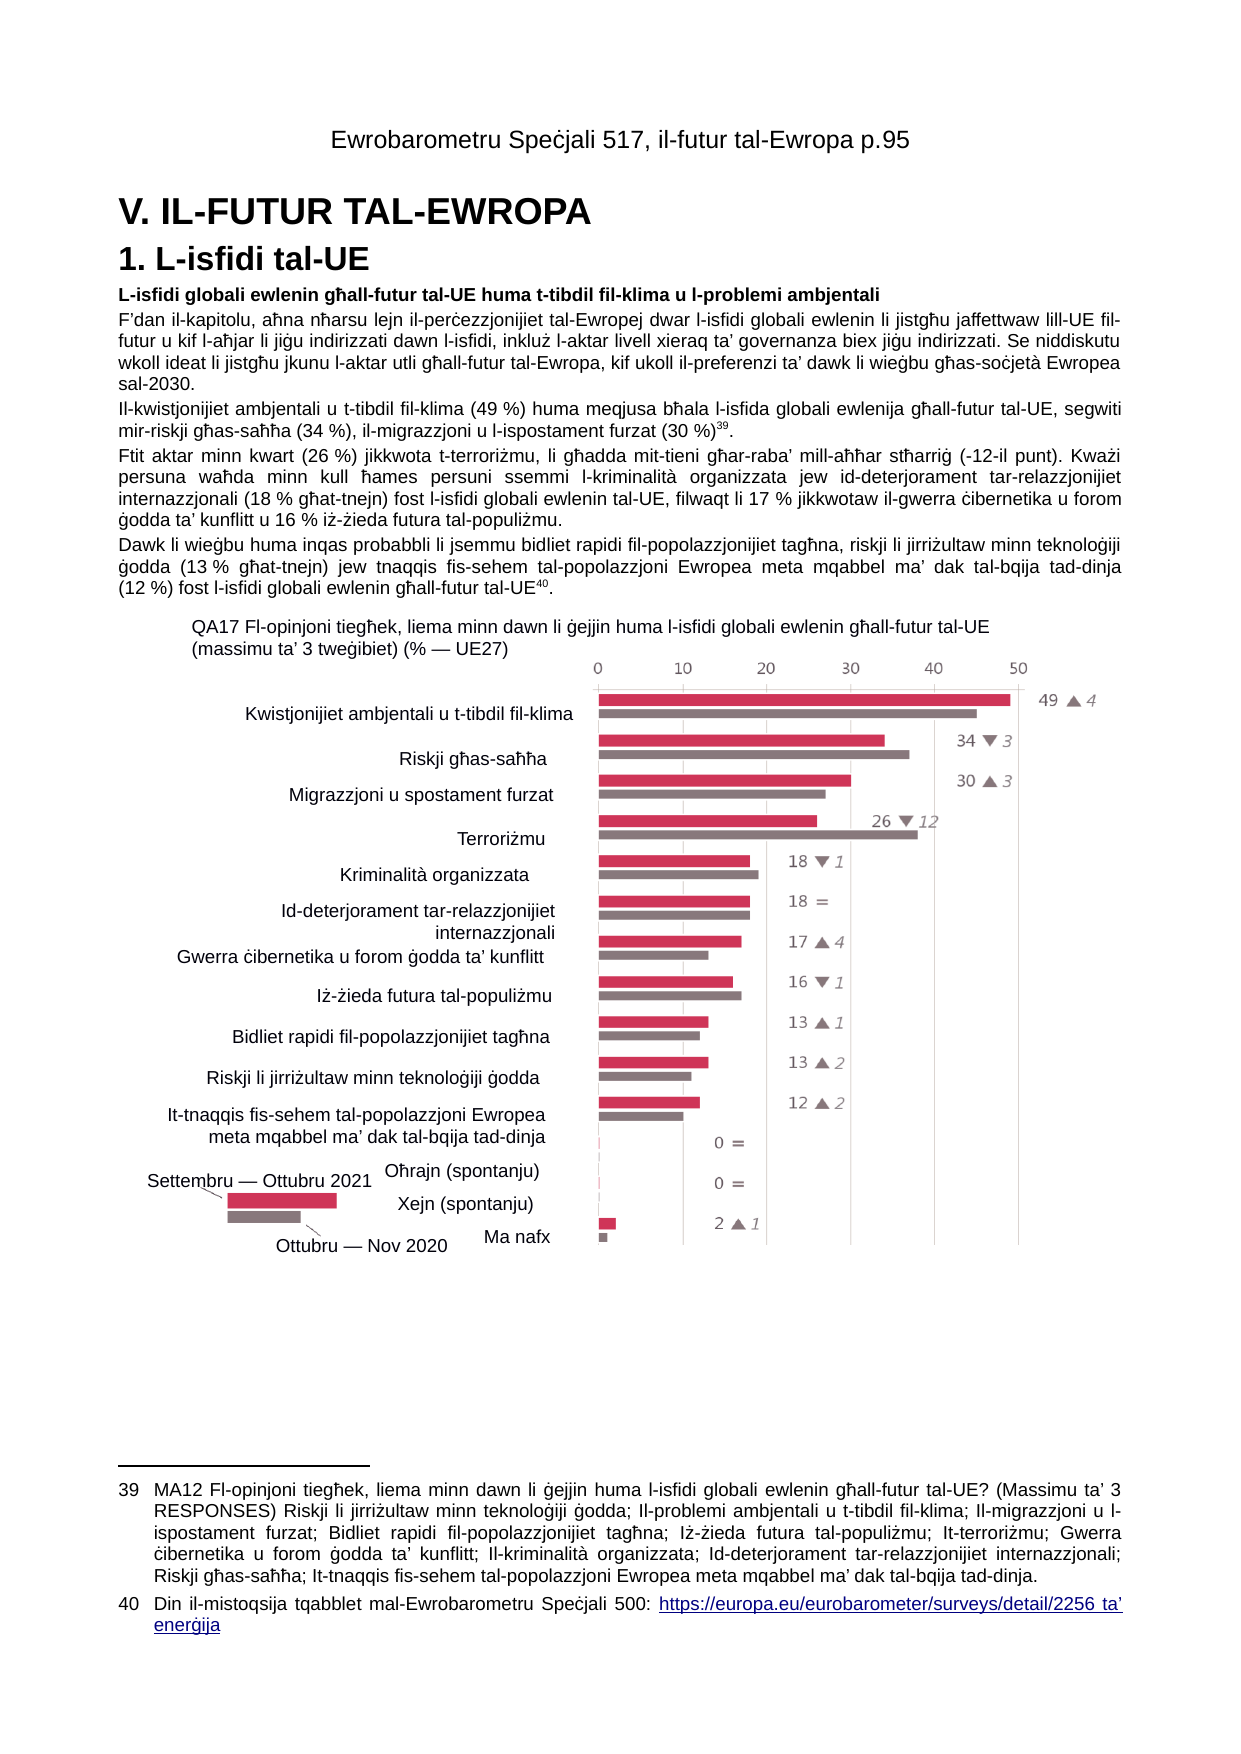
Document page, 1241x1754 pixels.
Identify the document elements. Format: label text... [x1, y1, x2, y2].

text L-isfidi globali ewlenin għall-futur tal-UE huma t-tibdil fil-klima u l-problemi ambjentali [118, 284, 1122, 305]
text MA12 Fl-opinjoni tiegħek, liema minn dawn li ġejjin huma l-isfidi globali ewlenin għall-futur tal-UE? (Massimu ta’ 3 RESPONSES) Riskji li jirriżultaw minn teknoloġiji ġodda; Il-problemi ambjentali u t-tibdil fil-klima; Il-migrazzjoni u l-ispostament furzat; Bidliet rapidi fil-popolazzjonijiet tagħna; Iż-żieda futura tal-populiżmu; It-terroriżmu; Gwerra ċibernetika u forom ġodda ta’ kunflitt; Il-kriminalità organizzata; Id-deterjorament tar-relazzjonijiet internazzjonali; Riskji għas-saħħa; It-tnaqqis fis-sehem tal-popolazzjoni Ewropea meta mqabbel ma’ dak tal-bqija tad-dinja. [118, 1478, 1122, 1586]
text Dawk li wieġbu huma inqas probabbli li jsemmu bidliet rapidi fil-popolazzjonijiet tagħna, riskji li jirriżultaw minn teknoloġiji ġodda (13 % għat-tnejn) jew tnaqqis fis-sehem tal-popolazzjoni Ewropea meta mqabbel ma’ dak tal-bqija tad-dinja (12 %) fost l-isfidi globali ewlenin għall-futur tal-UE. [118, 534, 1122, 598]
text Din il-mistoqsija tqabblet mal-Ewrobarometru Speċjali 500: https://europa.eu/eurobarometer/surveys/detail/2256 ta’ enerġija [118, 1593, 1122, 1636]
text Ftit aktar minn kwart (26 %) jikkwota t-terroriżmu, li għadda mit-tieni għar-raba’ mill-aħħar stħarriġ (-12-il punt). Kważi persuna waħda minn kull ħames persuni ssemmi l-kriminalità organizzata jew id-deterjorament tar-relazzjonijiet internazzjonali (18 % għat-tnejn) fost l-isfidi globali ewlenin tal-UE, filwaqt li 17 % jikkwotaw il-gwerra ċibernetika u forom ġodda ta’ kunflitt u 16 % iż-żieda futura tal-populiżmu. [118, 444, 1122, 531]
text F’dan il-kapitolu, aħna nħarsu lejn il-perċezzjonijiet tal-Ewropej dwar l-isfidi globali ewlenin li jistgħu jaffettwaw lill-UE fil-futur u kif l-aħjar li jiġu indirizzati dawn l-isfidi, inkluż l-aktar livell xieraq ta’ governanza biex jiġu indirizzati. Se niddiskutu wkoll ideat li jistgħu jkunu l-aktar utli għall-futur tal-Ewropa, kif ukoll il-preferenzi ta’ dawk li wieġbu għas-soċjetà Ewropea sal-2030. [118, 308, 1122, 395]
picture [194, 1182, 340, 1237]
text Il-kwistjonijiet ambjentali u t-tibdil fil-klima (49 %) huma meqjusa bħala l-isfida globali ewlenija għall-futur tal-UE, segwiti mir-riskji għas-saħħa (34 %), il-migrazzjoni u l-ispostament furzat (30 %). [118, 398, 1122, 441]
subtitle 1. L-isfidi tal-UE [118, 239, 1122, 277]
picture [583, 646, 1114, 1245]
subtitle V. IL-FUTUR TAL-EWROPA [118, 189, 1122, 232]
